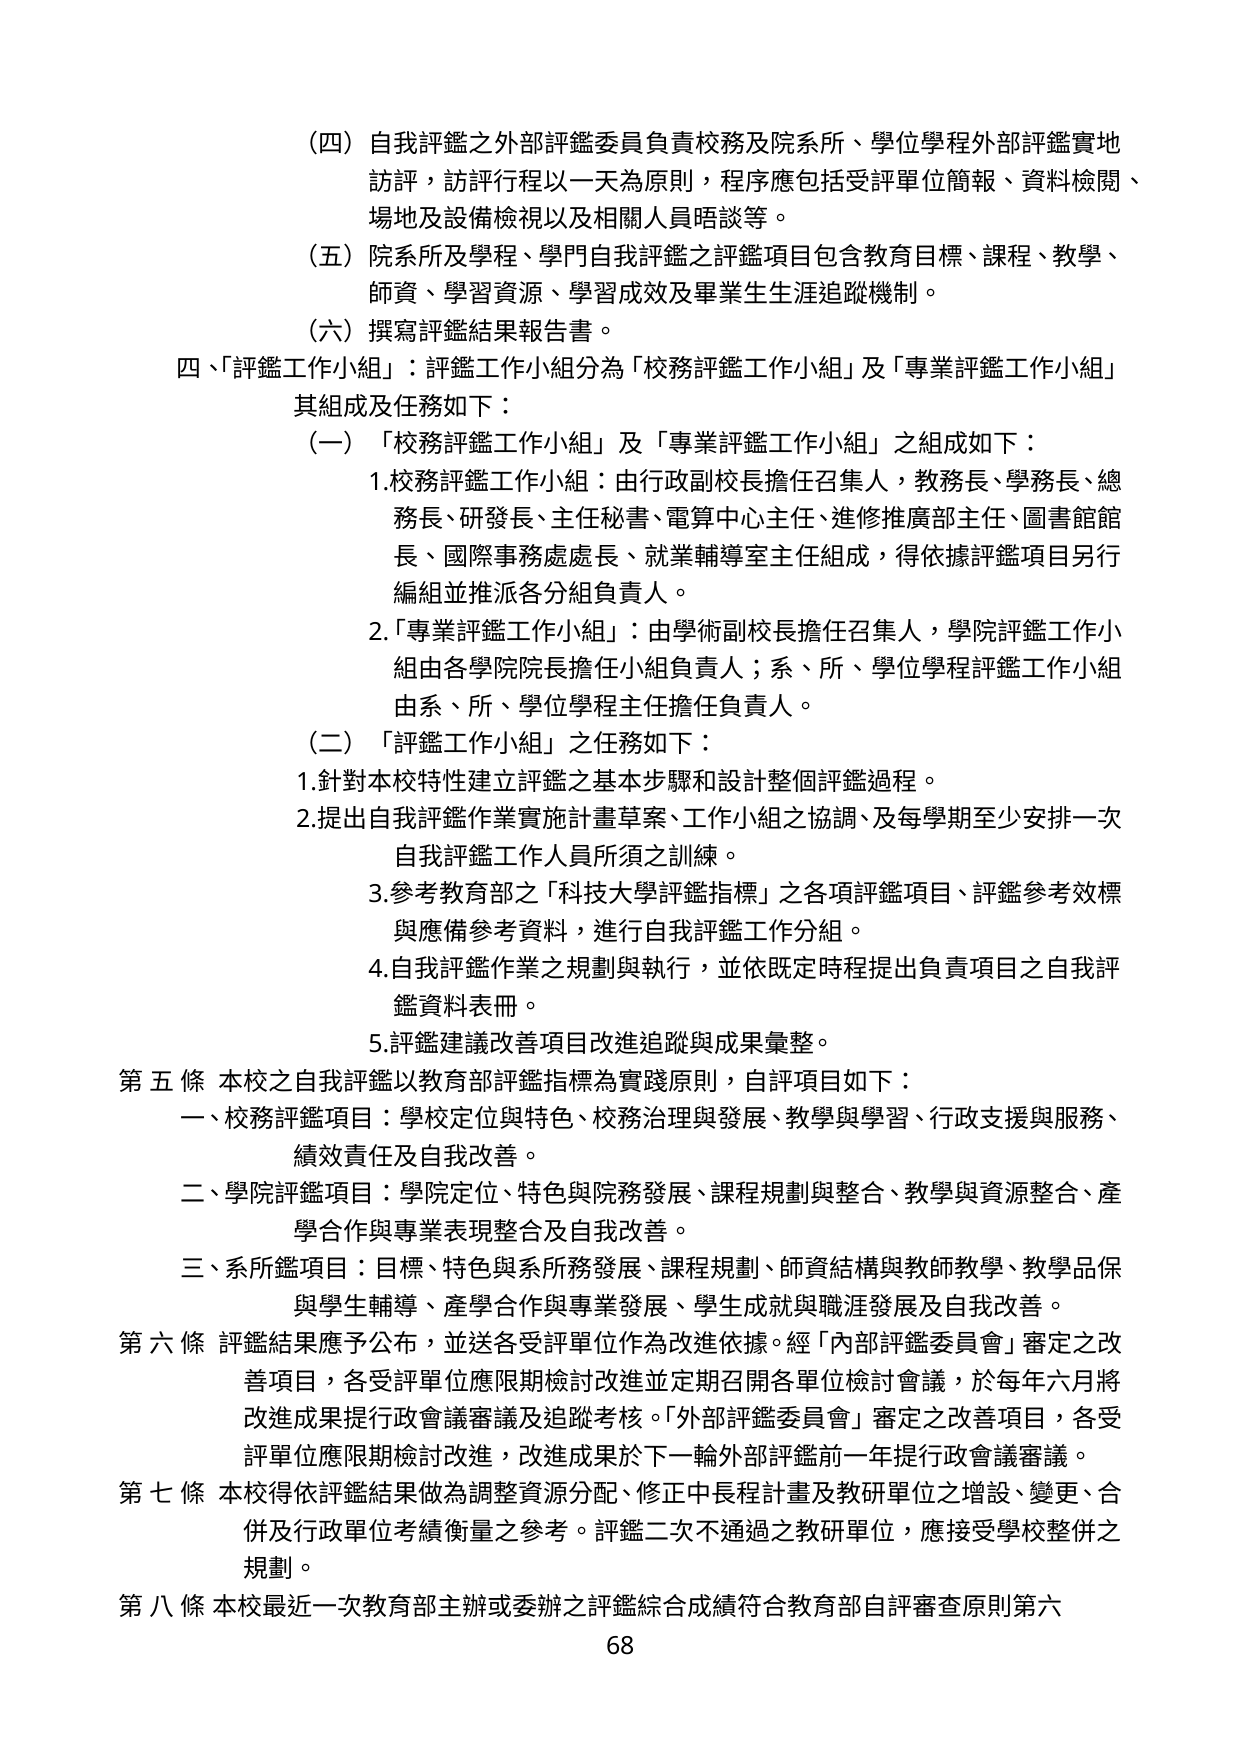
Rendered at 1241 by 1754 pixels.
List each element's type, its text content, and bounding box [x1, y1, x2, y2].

text 四、「評鑑工作小組」：評鑑工作小組分為「校務評鑑工作小組」及「專業評鑑工作小組」，其組成及任務如下： [118, 348, 1122, 423]
text 第 八 條 本校最近一次教育部主辦或委辦之評鑑綜合成績符合教育部自評審查原則第六 [118, 1585, 1146, 1623]
text 三、系所鑑項目：目標、特色與系所務發展、課程規劃、師資結構與教師教學、教學品保與學生輔導、產學合作與專業發展、學生成就與職涯發展及自我改善。 [118, 1248, 1122, 1323]
text 第 六 條 評鑑結果應予公布，並送各受評單位作為改進依據。經「內部評鑑委員會」審定之改善項目，各受評單位應限期檢討改進並定期召開各單位檢討會議，於每年六月將改進成果提行政會議審議及追蹤考核。「外部評鑑委員會」審定之改善項目，各受評單位應限期檢討改進，改進成果於下一輪外部評鑑前一年提行政會議審議。 [118, 1323, 1122, 1473]
text 一、校務評鑑項目：學校定位與特色、校務治理與發展、教學與學習、行政支援與服務、績效責任及自我改善。 [118, 1098, 1122, 1173]
text 第 五 條 本校之自我評鑑以教育部評鑑指標為實踐原則，自評項目如下： [118, 1060, 1122, 1098]
text 5.評鑑建議改善項目改進追蹤與成果彙整。 [268, 1023, 1122, 1060]
text 2.提出自我評鑑作業實施計畫草案、工作小組之協調、及每學期至少安排一次自我評鑑工作人員所須之訓練。 [218, 798, 1122, 873]
text 1.針對本校特性建立評鑑之基本步驟和設計整個評鑑過程。 [218, 760, 1122, 798]
text （二）「評鑑工作小組」之任務如下： [218, 723, 1122, 760]
text 4.自我評鑑作業之規劃與執行，並依既定時程提出負責項目之自我評鑑資料表冊。 [368, 948, 1122, 1023]
text （六）撰寫評鑑結果報告書。 [256, 310, 1122, 348]
text 3.參考教育部之「科技大學評鑑指標」之各項評鑑項目、評鑑參考效標與應備參考資料，進行自我評鑑工作分組。 [368, 873, 1122, 948]
text （五）院系所及學程、學門自我評鑑之評鑑項目包含教育目標、課程、教學、師資、學習資源、學習成效及畢業生生涯追蹤機制。 [293, 235, 1122, 310]
text 二、學院評鑑項目：學院定位、特色與院務發展、課程規劃與整合、教學與資源整合、產學合作與專業表現整合及自我改善。 [118, 1173, 1122, 1248]
text （一）「校務評鑑工作小組」及「專業評鑑工作小組」之組成如下： [218, 423, 1122, 460]
text 第 七 條 本校得依評鑑結果做為調整資源分配、修正中長程計畫及教研單位之增設、變更、合併及行政單位考績衡量之參考。評鑑二次不通過之教研單位，應接受學校整併之規劃。 [118, 1473, 1122, 1585]
text （四）自我評鑑之外部評鑑委員負責校務及院系所、學位學程外部評鑑實地訪評，訪評行程以一天為原則，程序應包括受評單位簡報、資料檢閱、場地及設備檢視以及相關人員晤談等。 [293, 123, 1122, 235]
text 2.「專業評鑑工作小組」：由學術副校長擔任召集人，學院評鑑工作小組由各學院院長擔任小組負責人；系、所、學位學程評鑑工作小組由系、所、學位學程主任擔任負責人。 [368, 610, 1122, 723]
text 1.校務評鑑工作小組：由行政副校長擔任召集人，教務長、學務長、總務長、研發長、主任秘書、電算中心主任、進修推廣部主任、圖書館館長、國際事務處處長、就業輔導室主任組成，得依據評鑑項目另行編組並推派各分組負責人。 [368, 460, 1122, 610]
